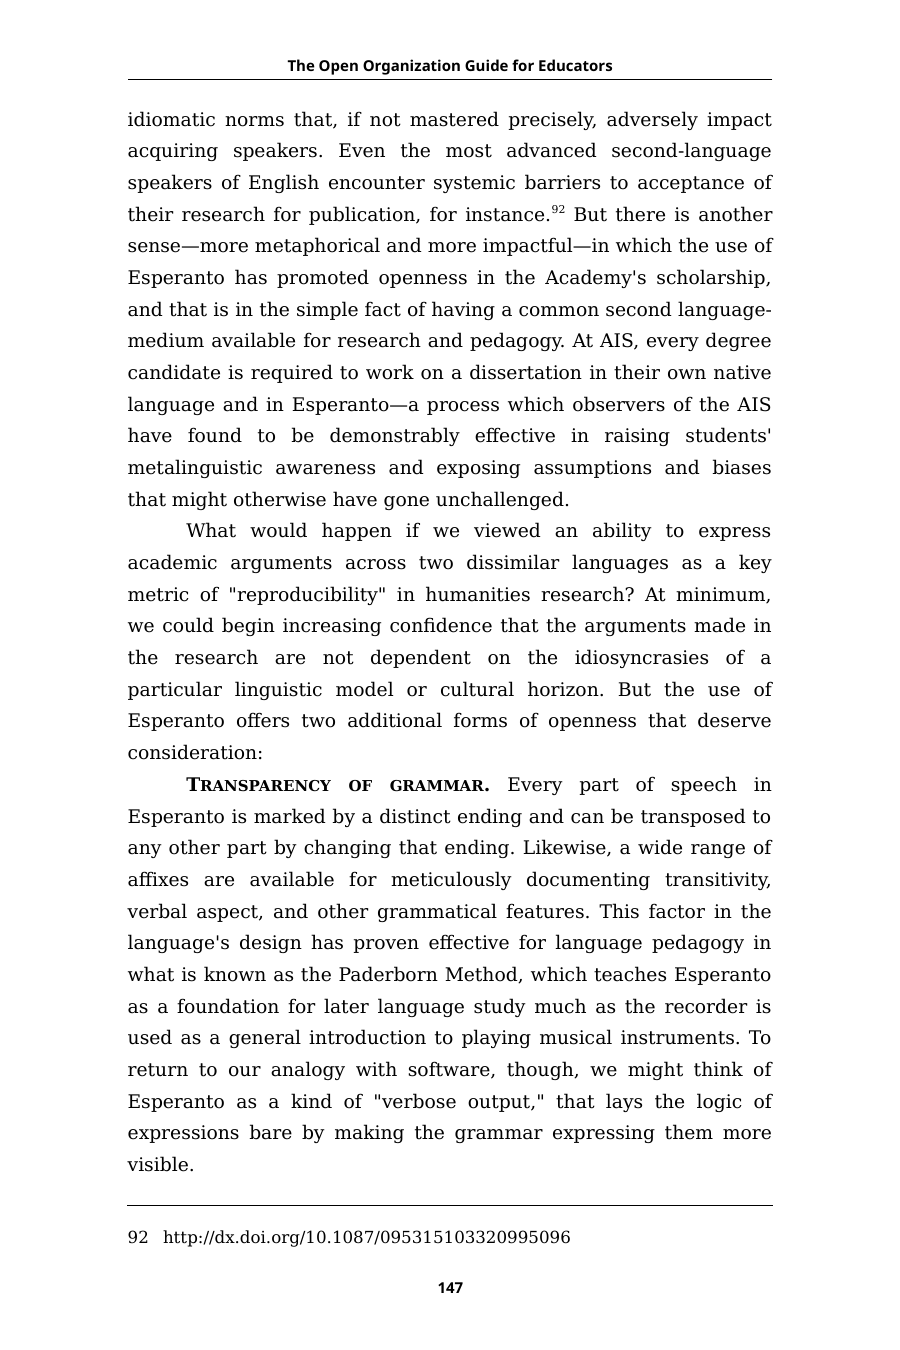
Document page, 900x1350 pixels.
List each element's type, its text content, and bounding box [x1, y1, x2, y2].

text idiomatic norms that, if not mastered precisely, adversely impact acquiring speakers. Even the most advanced second-language speakers of English encounter systemic barriers to acceptance of their research for publication, for instance. But there is another sense—more metaphorical and more impactful—in which the use of Esperanto has promoted openness in the Academy's scholarship, and that is in the simple fact of having a common second language-medium available for research and pedagogy. At AIS, every degree candidate is required to work on a dissertation in their own native language and in Esperanto—a process which observers of the AIS have found to be demonstrably effective in raising students' metalinguistic awareness and exposing assumptions and biases that might otherwise have gone unchallenged. [127, 109, 772, 511]
text What would happen if we viewed an ability to express academic arguments across two dissimilar languages as a key metric of "reproducibility" in humanities research? At minimum, we could begin increasing confidence that the arguments made in the research are not dependent on the idiosyncrasies of a particular linguistic model or cultural horizon. But the use of Esperanto offers two additional forms of openness that deserve consideration: [127, 520, 772, 764]
text Transparency of grammar. Every part of speech in Esperanto is marked by a distinct ending and can be transposed to any other part by changing that ending. Likewise, a wide range of affixes are available for meticulously documenting transitivity, verbal aspect, and other grammatical features. This factor in the language's design has proven effective for language pedagogy in what is known as the Paderborn Method, which teaches Esperanto as a foundation for later language study much as the recorder is used as a general introduction to playing musical instruments. To return to our analogy with software, though, we might think of Esperanto as a kind of "verbose output," that lays the logic of expressions bare by making the grammar expressing them more visible. [127, 774, 772, 1176]
text http://dx.doi.org/10.1087/095315103320995096 [127, 1228, 772, 1247]
